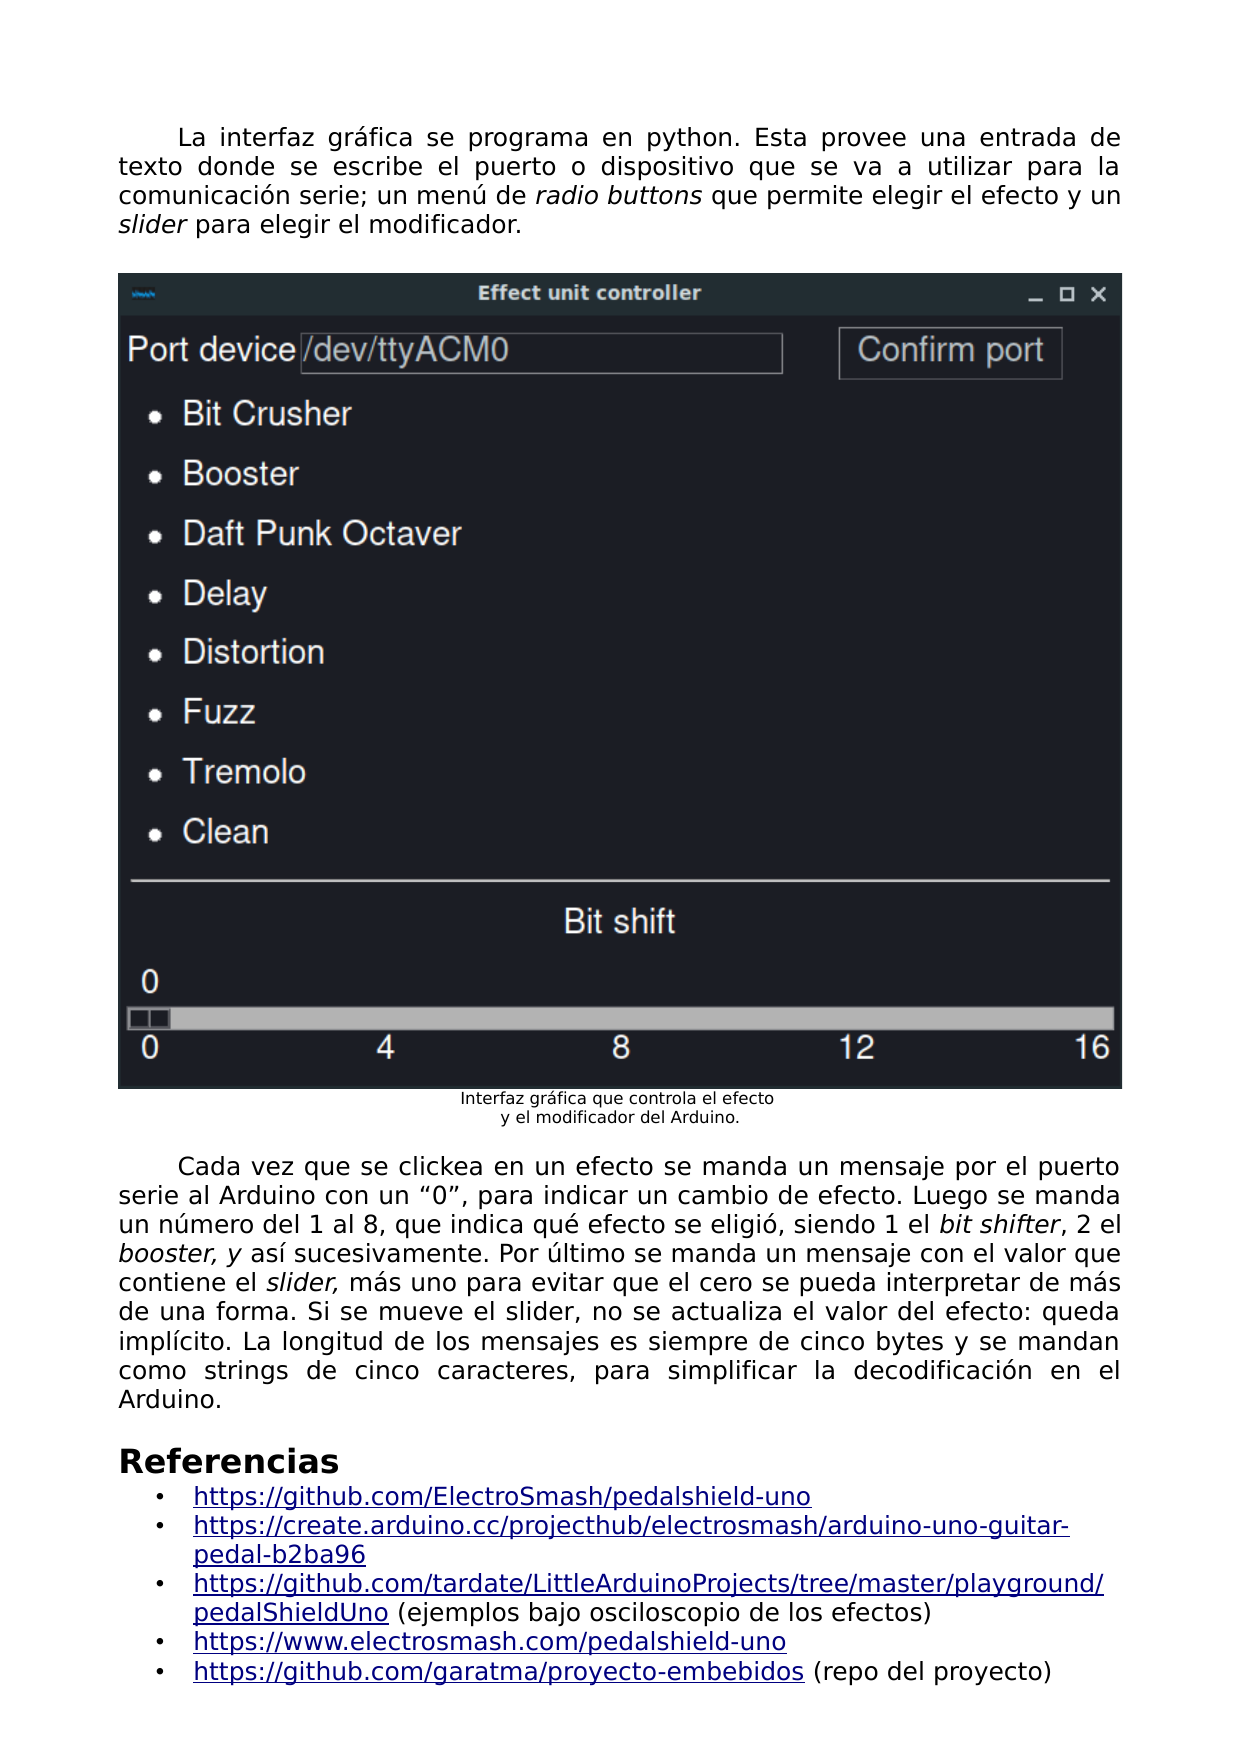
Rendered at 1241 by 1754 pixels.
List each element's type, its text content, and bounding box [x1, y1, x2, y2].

text Interfaz gráfica que controla el efecto [118, 1089, 1122, 1108]
text Referencias [118, 1443, 1122, 1482]
text La interfaz gráfica se programa en python. Esta provee una entrada de texto donde se escribe el puerto o dispositivo que se va a utilizar para la comunicación serie; un menú de radio buttons que permite elegir el efecto y un slider para elegir el modificador. [118, 123, 1122, 240]
list https://github.com/ElectroSmash/pedalshield-uno [156, 1482, 1122, 1511]
list https://www.electrosmash.com/pedalshield-uno [156, 1628, 1122, 1657]
list https://github.com/tardate/LittleArduinoProjects/tree/master/playground/pedalShieldUno (ejemplos bajo osciloscopio de los efectos) [156, 1569, 1122, 1628]
picture [118, 273, 1123, 1089]
text y el modificador del Arduino. [118, 1108, 1122, 1128]
text Cada vez que se clickea en un efecto se manda un mensaje por el puerto serie al Arduino con un “0”, para indicar un cambio de efecto. Luego se manda un número del 1 al 8, que indica qué efecto se eligió, siendo 1 el bit shifter, 2 el booster, y así sucesivamente. Por último se manda un mensaje con el valor que contiene el slider, más uno para evitar que el cero se pueda interpretar de más de una forma. Si se mueve el slider, no se actualiza el valor del efecto: queda implícito. La longitud de los mensajes es siempre de cinco bytes y se mandan como strings de cinco caracteres, para simplificar la decodificación en el Arduino. [118, 1152, 1122, 1414]
list https://create.arduino.cc/projecthub/electrosmash/arduino-uno-guitar-pedal-b2ba96 [156, 1511, 1122, 1569]
list https://github.com/garatma/proyecto-embebidos (repo del proyecto) [156, 1657, 1122, 1686]
